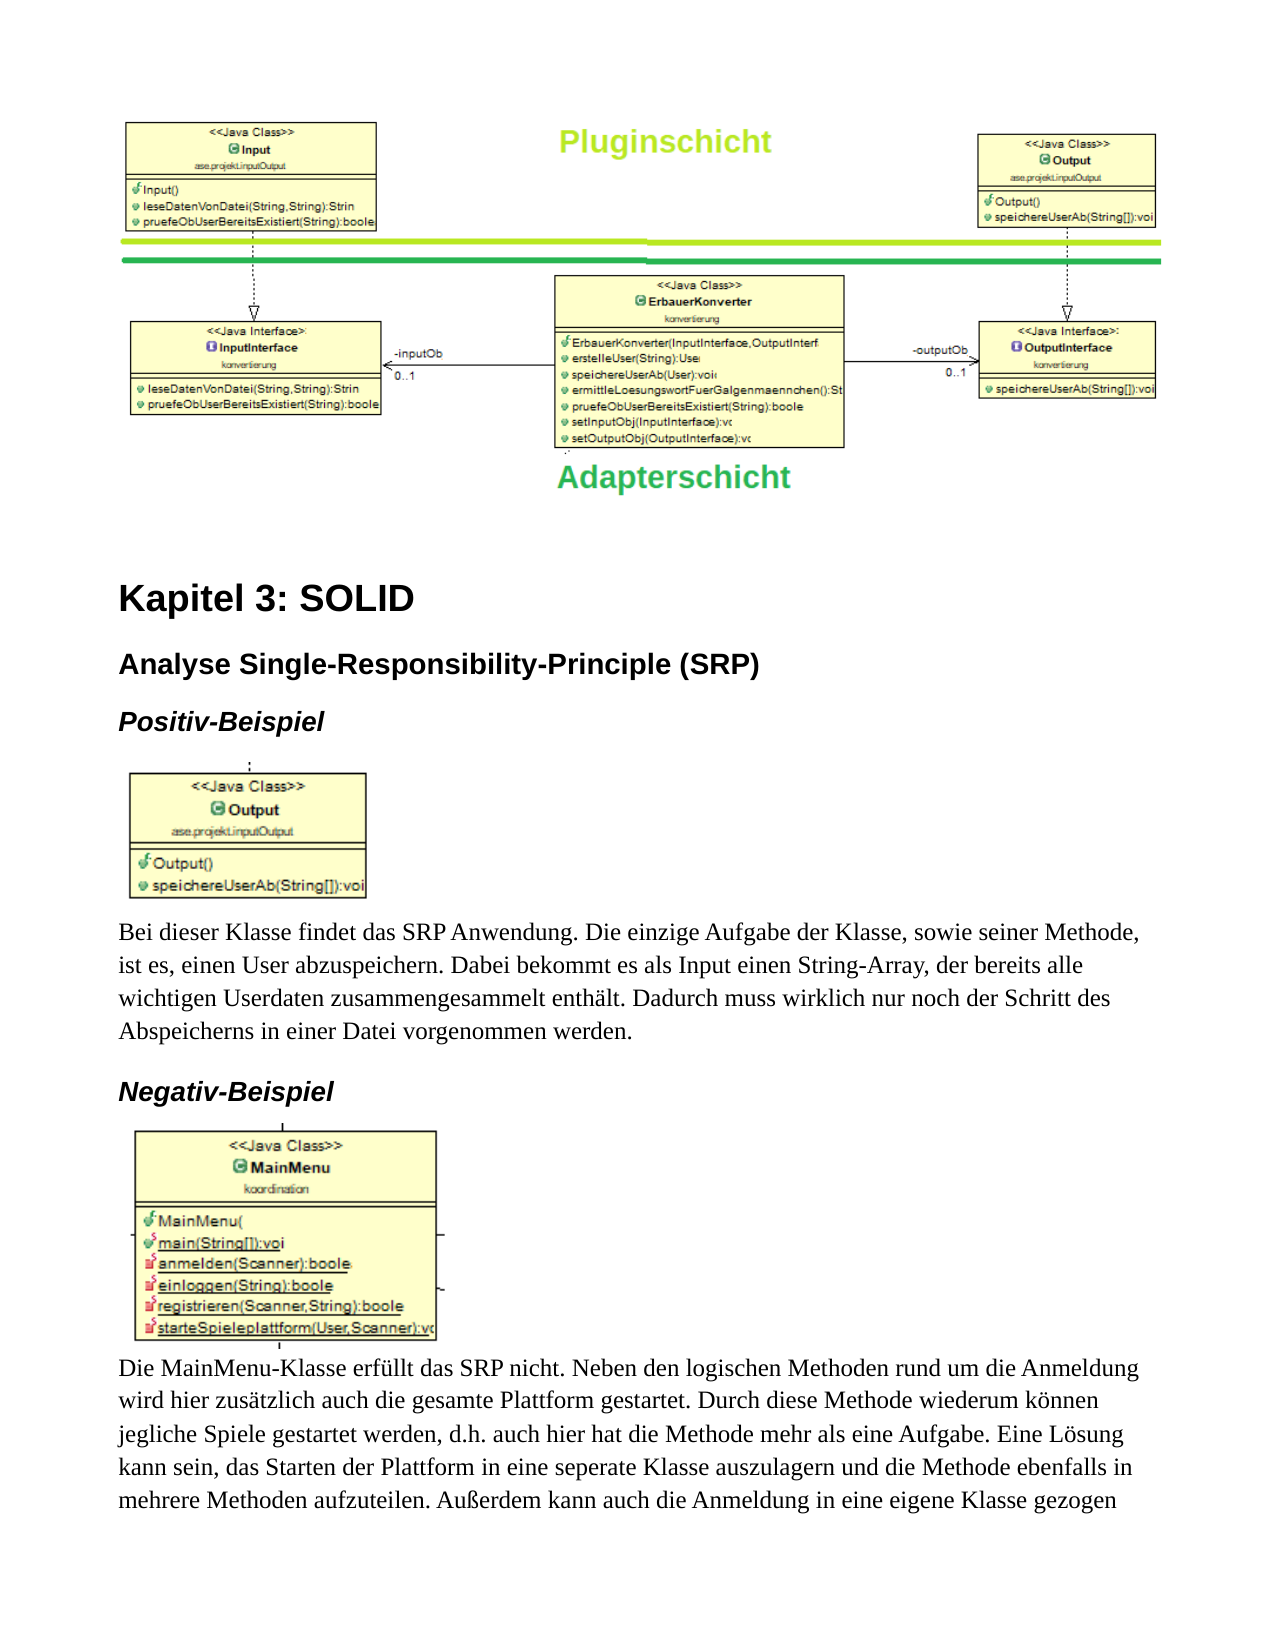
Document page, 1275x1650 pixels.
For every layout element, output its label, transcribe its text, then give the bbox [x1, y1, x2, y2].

text Die MainMenu-Klasse erfüllt das SRP nicht. Neben den logischen Methoden rund um die Anmeldung wird hier zusätzlich auch die gesamte Plattform gestartet. Durch diese Methode wiederum können jegliche Spiele gestartet werden, d.h. auch hier hat die Methode mehr als eine Aufgabe. Eine Lösung kann sein, das Starten der Plattform in eine seperate Klasse auszulagern und die Methode ebenfalls in mehrere Methoden aufzuteilen. Außerdem kann auch die Anmeldung in eine eigene Klasse gezogen [118, 1349, 1157, 1513]
text Bei dieser Klasse findet das SRP Anwendung. Die einzige Aufgabe der Klasse, sowie seiner Methode, ist es, einen User abzuspeichern. Dabei bekommt es als Input einen String-Array, der bereits alle wichtigen Userdaten zusammengesammelt enthält. Dadurch muss wirklich nur noch der Schritt des Abspeicherns in einer Datei vorgenommen werden. [118, 750, 1157, 1044]
subtitle Analyse Single-Responsibility-Principle (SRP) [118, 647, 1157, 681]
picture [120, 762, 378, 913]
picture [117, 115, 1162, 500]
subtitle Kapitel 3: SOLID [118, 576, 1157, 620]
subtitle Positiv-Beispiel [118, 706, 1157, 737]
picture [130, 1123, 445, 1349]
subtitle Negativ-Beispiel [118, 1076, 1157, 1108]
